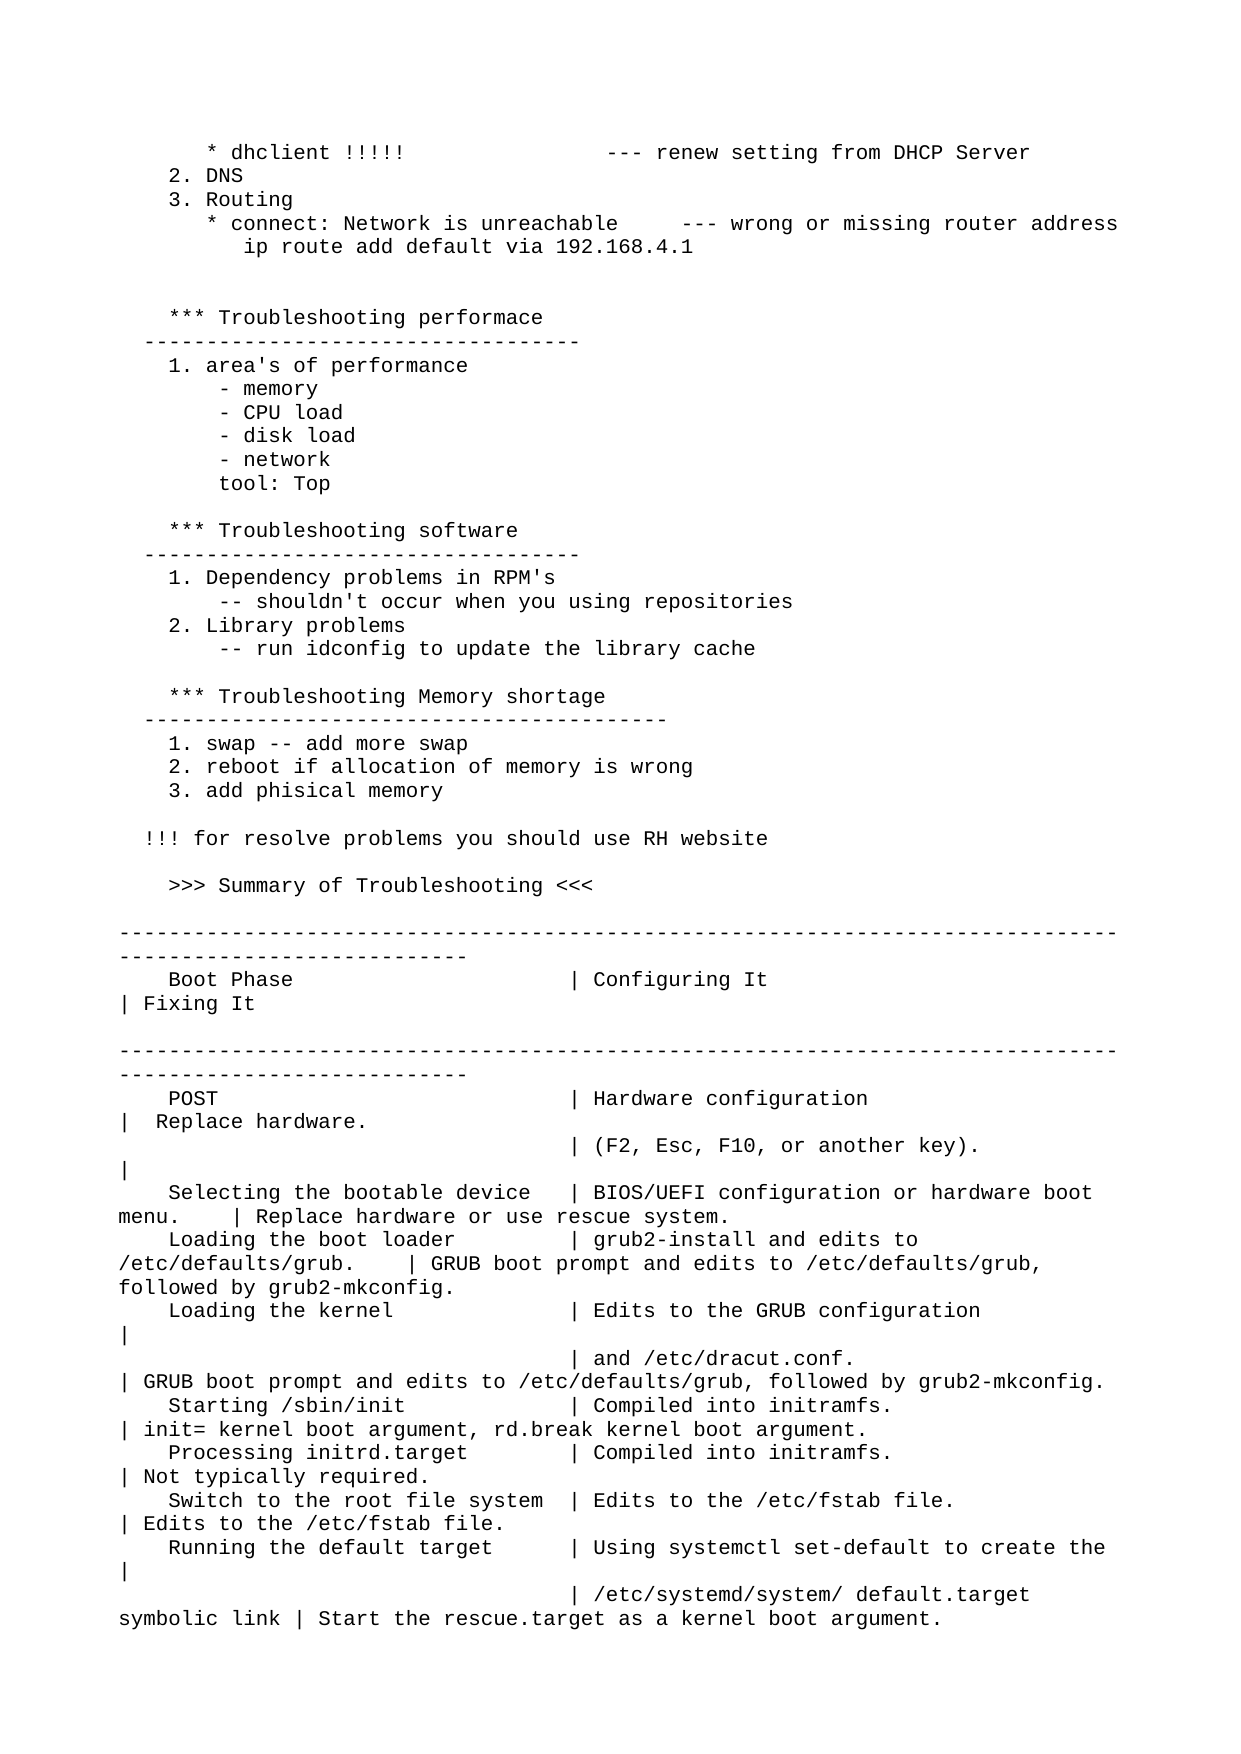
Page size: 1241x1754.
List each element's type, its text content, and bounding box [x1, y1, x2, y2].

text 2. reboot if allocation of memory is wrong [118, 757, 1122, 780]
text Selecting the bootable device | BIOS/UEFI configuration or hardware boot menu. | Replace hardware or use rescue system. [118, 1182, 1122, 1229]
text Starting /sbin/init | Compiled into initramfs. | init= kernel boot argument, rd.break kernel boot argument. [118, 1395, 1122, 1442]
text 2. DNS [118, 165, 1122, 189]
text 1. area's of performance [118, 354, 1122, 378]
text ----------------------------------- [118, 544, 1122, 567]
text *** Troubleshooting software [118, 520, 1122, 544]
text * dhclient !!!!! --- renew setting from DHCP Server [118, 142, 1122, 165]
text Running the default target | Using systemctl set-default to create the | [118, 1537, 1122, 1584]
text * connect: Network is unreachable --- wrong or missing router address [118, 213, 1122, 236]
text ------------------------------------------------------------------------------------------------------------ [118, 898, 1122, 969]
text -- run idconfig to update the library cache [118, 638, 1122, 662]
text - network [118, 449, 1122, 473]
text 1. swap -- add more swap [118, 733, 1122, 757]
text 3. Routing [118, 189, 1122, 213]
text 2. Library problems [118, 615, 1122, 638]
text ----------------------------------- [118, 331, 1122, 354]
text | /etc/systemd/system/ default.target symbolic link | Start the rescue.target as a kernel boot argument. [118, 1584, 1122, 1631]
text Loading the boot loader | grub2-install and edits to /etc/defaults/grub. | GRUB boot prompt and edits to /etc/defaults/grub, followed by grub2-mkconfig. [118, 1229, 1122, 1300]
text ------------------------------------------ [118, 709, 1122, 733]
text POST | Hardware configuration | Replace hardware. [118, 1088, 1122, 1135]
text | and /etc/dracut.conf. | GRUB boot prompt and edits to /etc/defaults/grub, followed by grub2-mkconfig. [118, 1348, 1122, 1395]
text -- shouldn't occur when you using repositories [118, 591, 1122, 615]
text - CPU load [118, 402, 1122, 426]
text *** Troubleshooting performace [118, 307, 1122, 331]
text ------------------------------------------------------------------------------------------------------------ [118, 1017, 1122, 1088]
text *** Troubleshooting Memory shortage [118, 686, 1122, 709]
text Boot Phase | Configuring It | Fixing It [118, 969, 1122, 1017]
text tool: Top [118, 473, 1122, 496]
text | (F2, Esc, F10, or another key). | [118, 1135, 1122, 1182]
text 3. add phisical memory [118, 780, 1122, 804]
text - memory [118, 378, 1122, 402]
text Loading the kernel | Edits to the GRUB configuration | [118, 1300, 1122, 1348]
text ip route add default via 192.168.4.1 [118, 236, 1122, 260]
text 1. Dependency problems in RPM's [118, 567, 1122, 591]
text Switch to the root file system | Edits to the /etc/fstab file. | Edits to the /etc/fstab file. [118, 1489, 1122, 1537]
text !!! for resolve problems you should use RH website [118, 827, 1122, 851]
text >>> Summary of Troubleshooting <<< [118, 875, 1122, 898]
text - disk load [118, 426, 1122, 449]
text Processing initrd.target | Compiled into initramfs. | Not typically required. [118, 1442, 1122, 1489]
